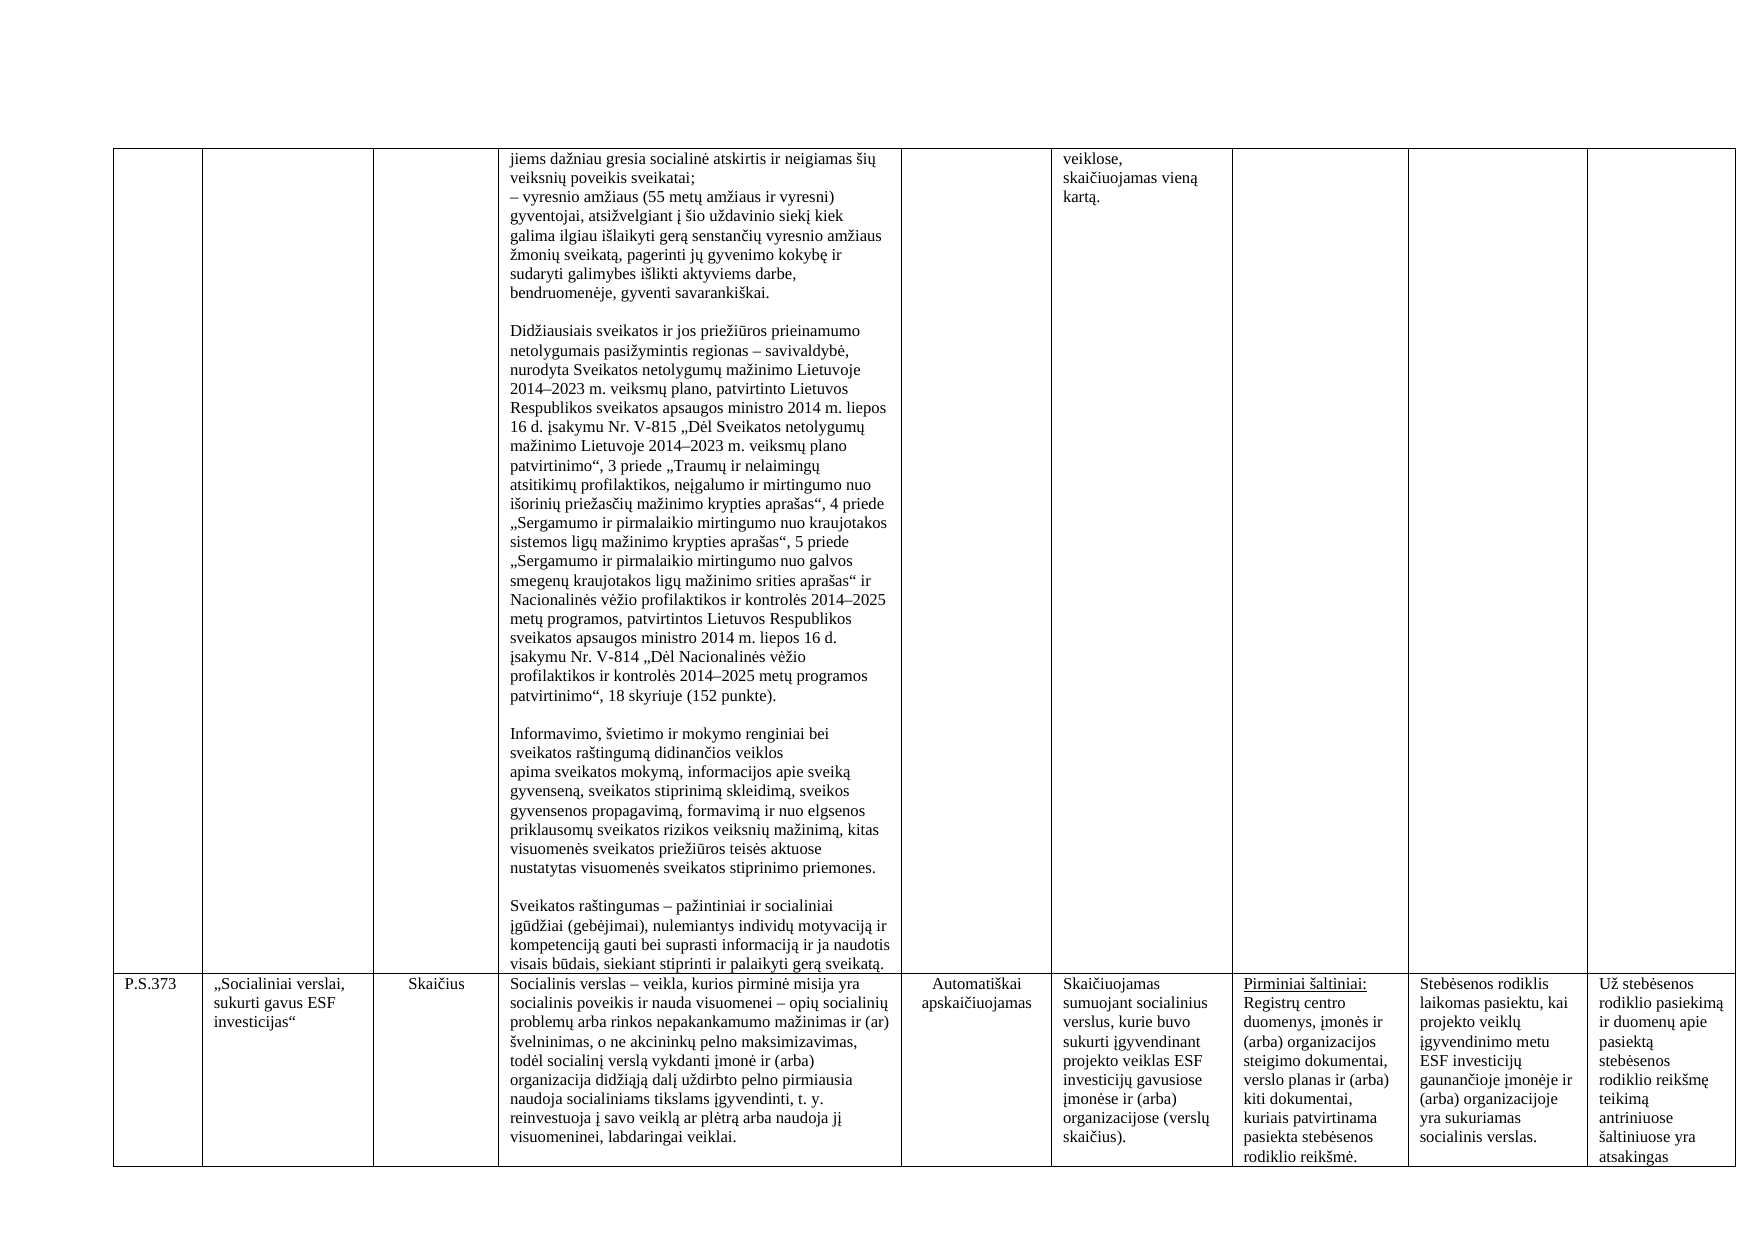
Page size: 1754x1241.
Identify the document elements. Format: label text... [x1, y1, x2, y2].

table_cell [1409, 149, 1587, 973]
table_cell Stebėsenos rodiklis laikomas pasiektu, kai projekto veiklų įgyvendinimo metu ESF investicijų gaunančioje įmonėje ir (arba) organizacijoje yra sukuriamas socialinis verslas. [1409, 974, 1587, 1166]
table_cell P.S.373 [114, 974, 202, 1166]
table_cell jiems dažniau gresia socialinė atskirtis ir neigiamas šių veiksnių poveikis sveikatai; – vyresnio amžiaus (55 metų amžiaus ir vyresni) gyventojai, atsižvelgiant į šio uždavinio siekį kiek galima ilgiau išlaikyti gerą senstančių vyresnio amžiaus žmonių sveikatą, pagerinti jų gyvenimo kokybę ir sudaryti galimybes išlikti aktyviems darbe, bendruomenėje, gyventi savarankiškai. Didžiausiais sveikatos ir jos priežiūros prieinamumo netolygumais pasižymintis regionas – savivaldybė, nurodyta Sveikatos netolygumų mažinimo Lietuvoje 2014–2023 m. veiksmų plano, patvirtinto Lietuvos Respublikos sveikatos apsaugos ministro 2014 m. liepos 16 d. įsakymu Nr. V-815 „Dėl Sveikatos netolygumų mažinimo Lietuvoje 2014–2023 m. veiksmų plano patvirtinimo“, 3 priede „Traumų ir nelaimingų atsitikimų profilaktikos, neįgalumo ir mirtingumo nuo išorinių priežasčių mažinimo krypties aprašas“, 4 priede „Sergamumo ir pirmalaikio mirtingumo nuo kraujotakos sistemos ligų mažinimo krypties aprašas“, 5 priede „Sergamumo ir pirmalaikio mirtingumo nuo galvos smegenų kraujotakos ligų mažinimo srities aprašas“ ir Nacionalinės vėžio profilaktikos ir kontrolės 2014–2025 metų programos, patvirtintos Lietuvos Respublikos sveikatos apsaugos ministro 2014 m. liepos 16 d. įsakymu Nr. V-814 „Dėl Nacionalinės vėžio profilaktikos ir kontrolės 2014–2025 metų programos patvirtinimo“, 18 skyriuje (152 punkte). Informavimo, švietimo ir mokymo renginiai bei sveikatos raštingumą didinančios veiklos apima sveikatos mokymą, informacijos apie sveiką gyvenseną, sveikatos stiprinimą skleidimą, sveikos gyvensenos propagavimą, formavimą ir nuo elgsenos priklausomų sveikatos rizikos veiksnių mažinimą, kitas visuomenės sveikatos priežiūros teisės aktuose nustatytas visuomenės sveikatos stiprinimo priemones. Sveikatos raštingumas – pažintiniai ir socialiniai įgūdžiai (gebėjimai), nulemiantys individų motyvaciją ir kompetenciją gauti bei suprasti informaciją ir ja naudotis visais būdais, siekiant stiprinti ir palaikyti gerą sveikatą. [499, 149, 901, 973]
table_cell Už stebėsenos rodiklio pasiekimą ir duomenų apie pasiektą stebėsenos rodiklio reikšmę teikimą antriniuose šaltiniuose yra atsakingas [1588, 974, 1735, 1166]
table_cell [374, 149, 498, 973]
table_cell veiklose, skaičiuojamas vieną kartą. [1052, 149, 1232, 973]
table_cell Pirminiai šaltiniai: Registrų centro duomenys, įmonės ir (arba) organizacijos steigimo dokumentai, verslo planas ir (arba) kiti dokumentai, kuriais patvirtinama pasiekta stebėsenos rodiklio reikšmė. [1233, 974, 1408, 1166]
table_cell [114, 149, 202, 973]
table_cell [1233, 149, 1408, 973]
table_cell „Socialiniai verslai, sukurti gavus ESF investicijas“ [203, 974, 373, 1166]
table_cell Skaičiuojamas sumuojant socialinius verslus, kurie buvo sukurti įgyvendinant projekto veiklas ESF investicijų gavusiose įmonėse ir (arba) organizacijose (verslų skaičius). [1052, 974, 1232, 1166]
table_cell [1588, 149, 1735, 973]
table_cell Automatiškai apskaičiuojamas [902, 974, 1051, 1166]
table_cell Skaičius [374, 974, 498, 1166]
table_cell [203, 149, 373, 973]
table_cell Socialinis verslas – veikla, kurios pirminė misija yra socialinis poveikis ir nauda visuomenei – opių socialinių problemų arba rinkos nepakankamumo mažinimas ir (ar) švelninimas, o ne akcininkų pelno maksimizavimas, todėl socialinį verslą vykdanti įmonė ir (arba) organizacija didžiąją dalį uždirbto pelno pirmiausia naudoja socialiniams tikslams įgyvendinti, t. y. reinvestuoja į savo veiklą ar plėtrą arba naudoja jį visuomeninei, labdaringai veiklai. [499, 974, 901, 1166]
table_cell [902, 149, 1051, 973]
